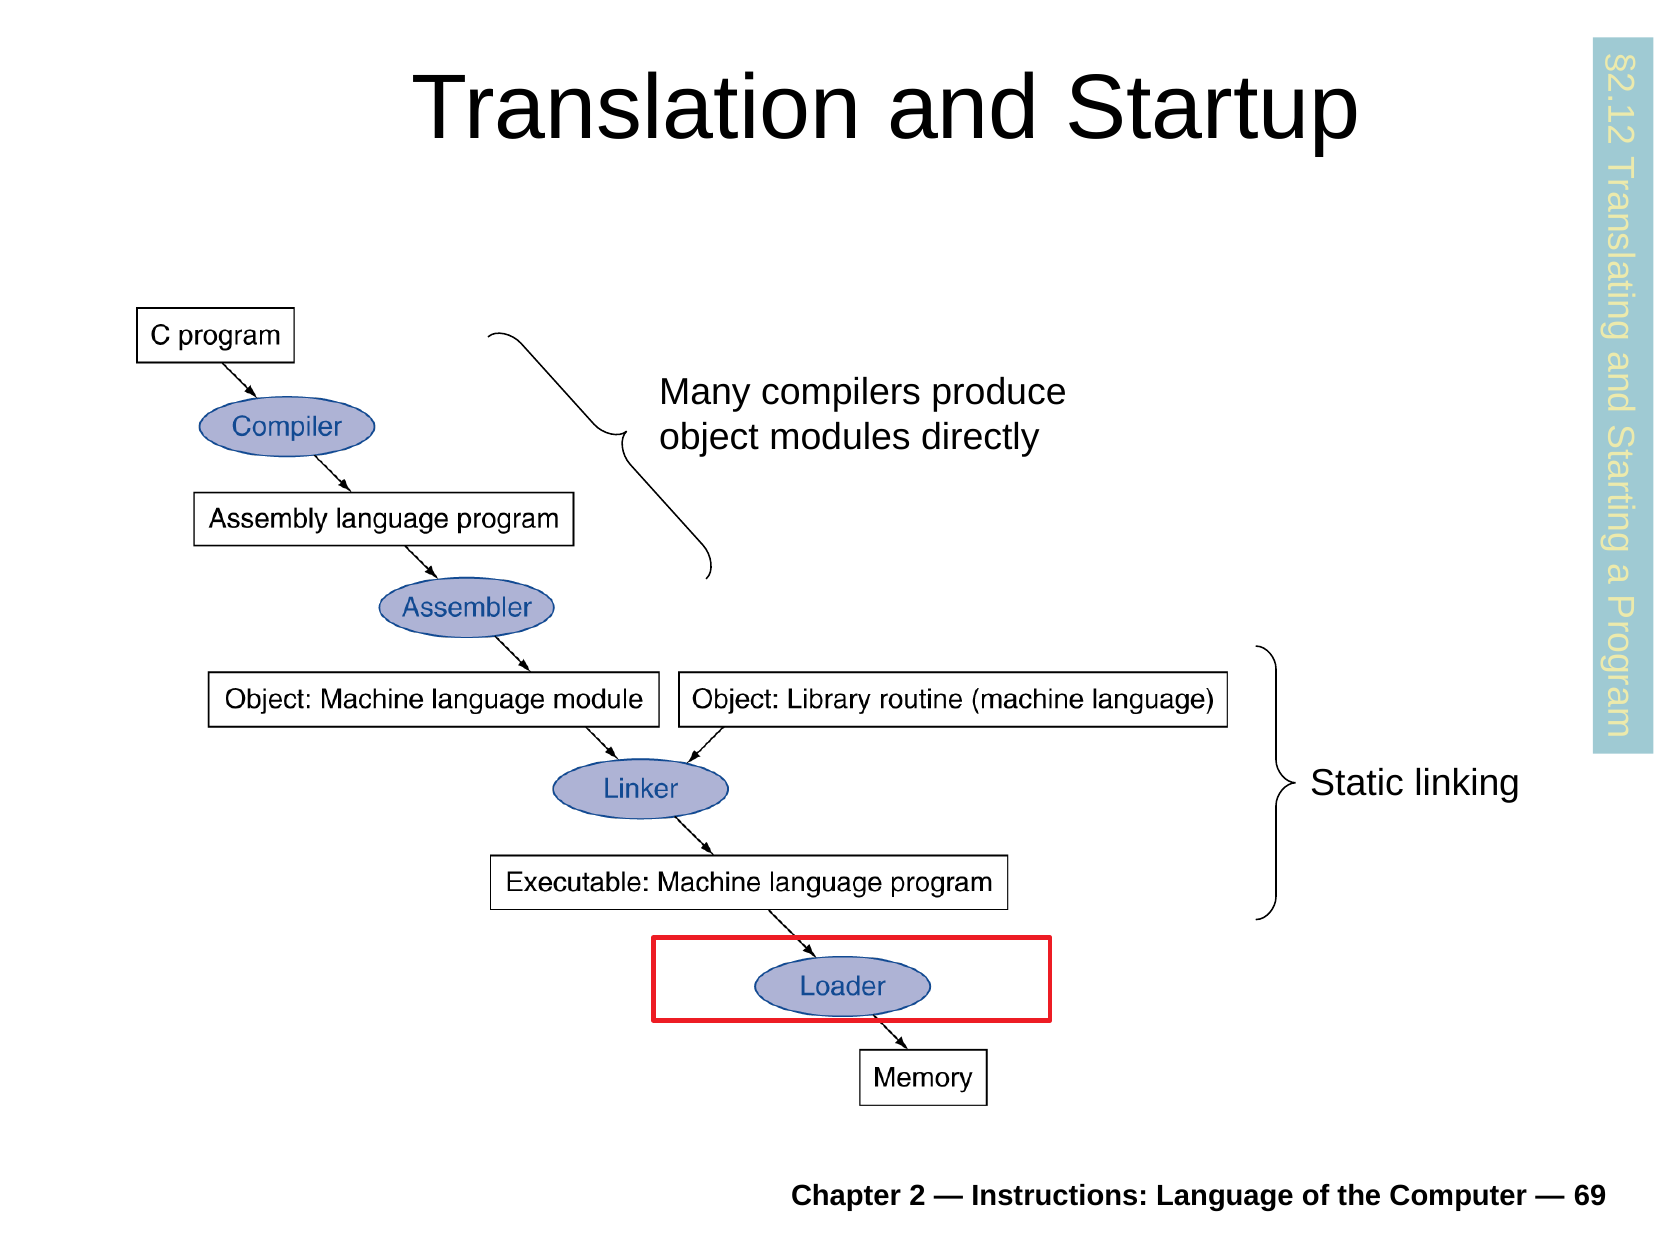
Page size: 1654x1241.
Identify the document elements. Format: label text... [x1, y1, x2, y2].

text_box Static linking [1295, 750, 1577, 811]
text_box Chapter 2 — Instructions: Language of the Computer — <number> [305, 1153, 1622, 1219]
text_box Many compilers produce object modules directly [644, 359, 1140, 466]
text_box §2.12 Translating and Starting a Program [1592, 37, 1654, 754]
title Translation and Startup [123, 26, 1618, 165]
picture [136, 307, 1228, 1106]
